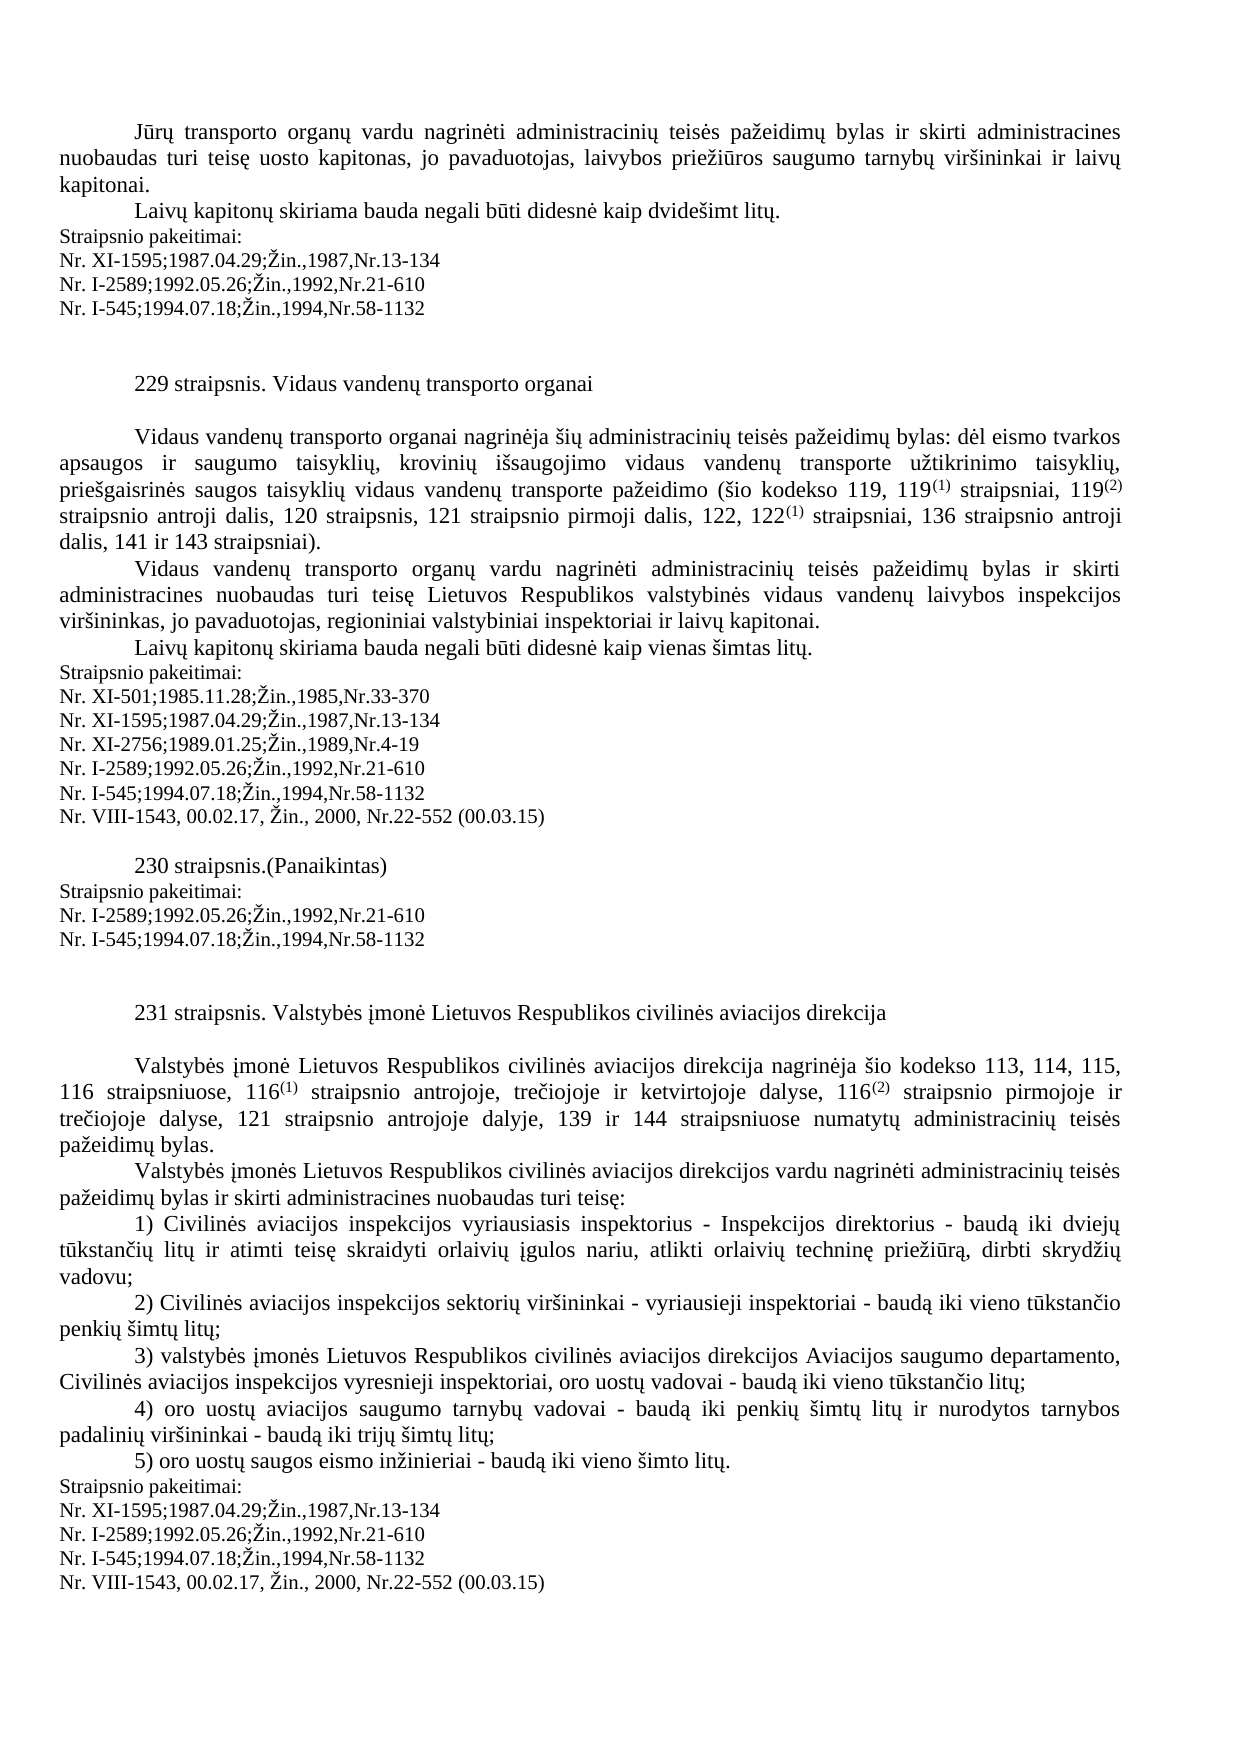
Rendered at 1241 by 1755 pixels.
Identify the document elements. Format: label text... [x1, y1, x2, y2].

text Straipsnio pakeitimai: [59, 660, 1122, 684]
text Nr. XI-501;1985.11.28;Žin.,1985,Nr.33-370 [59, 684, 1122, 708]
text Nr. VIII-1543, 00.02.17, Žin., 2000, Nr.22-552 (00.03.15) [59, 1570, 1122, 1594]
text Vidaus vandenų transporto organai nagrinėja šių administracinių teisės pažeidimų bylas: dėl eismo tvarkos apsaugos ir saugumo taisyklių, krovinių išsaugojimo vidaus vandenų transporte užtikrinimo taisyklių, priešgaisrinės saugos taisyklių vidaus vandenų transporte pažeidimo (šio kodekso 119, 119(1) straipsniai, 119(2) straipsnio antroji dalis, 120 straipsnis, 121 straipsnio pirmoji dalis, 122, 122(1) straipsniai, 136 straipsnio antroji dalis, 141 ir 143 straipsniai). [59, 423, 1122, 555]
text Valstybės įmonė Lietuvos Respublikos civilinės aviacijos direkcija nagrinėja šio kodekso 113, 114, 115, 116 straipsniuose, 116(1) straipsnio antrojoje, trečiojoje ir ketvirtojoje dalyse, 116(2) straipsnio pirmojoje ir trečiojoje dalyse, 121 straipsnio antrojoje dalyje, 139 ir 144 straipsniuose numatytų administracinių teisės pažeidimų bylas. [59, 1052, 1122, 1157]
text Nr. XI-1595;1987.04.29;Žin.,1987,Nr.13-134 [59, 248, 1122, 272]
text Nr. I-2589;1992.05.26;Žin.,1992,Nr.21-610 [59, 272, 1122, 296]
text 1) Civilinės aviacijos inspekcijos vyriausiasis inspektorius - Inspekcijos direktorius - baudą iki dviejų tūkstančių litų ir atimti teisę skraidyti orlaivių įgulos nariu, atlikti orlaivių techninę priežiūrą, dirbti skrydžių vadovu; [59, 1210, 1122, 1289]
text 229 straipsnis. Vidaus vandenų transporto organai [59, 370, 1122, 397]
text Jūrų transporto organų vardu nagrinėti administracinių teisės pažeidimų bylas ir skirti administracines nuobaudas turi teisę uosto kapitonas, jo pavaduotojas, laivybos priežiūros saugumo tarnybų viršininkai ir laivų kapitonai. [59, 118, 1122, 197]
text 2) Civilinės aviacijos inspekcijos sektorių viršininkai - vyriausieji inspektoriai - baudą iki vieno tūkstančio penkių šimtų litų; [59, 1289, 1122, 1342]
text 3) valstybės įmonės Lietuvos Respublikos civilinės aviacijos direkcijos Aviacijos saugumo departamento, Civilinės aviacijos inspekcijos vyresnieji inspektoriai, oro uostų vadovai - baudą iki vieno tūkstančio litų; [59, 1342, 1122, 1394]
text Nr. I-2589;1992.05.26;Žin.,1992,Nr.21-610 [59, 1522, 1122, 1546]
text 5) oro uostų saugos eismo inžinieriai - baudą iki vieno šimto litų. [59, 1447, 1122, 1474]
text Nr. VIII-1543, 00.02.17, Žin., 2000, Nr.22-552 (00.03.15) [59, 804, 1122, 828]
text Straipsnio pakeitimai: [59, 879, 1122, 903]
text Nr. I-545;1994.07.18;Žin.,1994,Nr.58-1132 [59, 1546, 1122, 1570]
text Nr. I-2589;1992.05.26;Žin.,1992,Nr.21-610 [59, 756, 1122, 780]
text Vidaus vandenų transporto organų vardu nagrinėti administracinių teisės pažeidimų bylas ir skirti administracines nuobaudas turi teisę Lietuvos Respublikos valstybinės vidaus vandenų laivybos inspekcijos viršininkas, jo pavaduotojas, regioniniai valstybiniai inspektoriai ir laivų kapitonai. [59, 555, 1122, 634]
text Nr. XI-2756;1989.01.25;Žin.,1989,Nr.4-19 [59, 732, 1122, 756]
text Straipsnio pakeitimai: [59, 1474, 1122, 1498]
text Laivų kapitonų skiriama bauda negali būti didesnė kaip vienas šimtas litų. [59, 634, 1122, 660]
text 4) oro uostų aviacijos saugumo tarnybų vadovai - baudą iki penkių šimtų litų ir nurodytos tarnybos padalinių viršininkai - baudą iki trijų šimtų litų; [59, 1394, 1122, 1447]
text Nr. I-2589;1992.05.26;Žin.,1992,Nr.21-610 [59, 903, 1122, 927]
text Nr. XI-1595;1987.04.29;Žin.,1987,Nr.13-134 [59, 1498, 1122, 1522]
text Nr. I-545;1994.07.18;Žin.,1994,Nr.58-1132 [59, 296, 1122, 320]
text Nr. I-545;1994.07.18;Žin.,1994,Nr.58-1132 [59, 780, 1122, 804]
text Nr. XI-1595;1987.04.29;Žin.,1987,Nr.13-134 [59, 708, 1122, 732]
text Nr. I-545;1994.07.18;Žin.,1994,Nr.58-1132 [59, 927, 1122, 951]
text Valstybės įmonės Lietuvos Respublikos civilinės aviacijos direkcijos vardu nagrinėti administracinių teisės pažeidimų bylas ir skirti administracines nuobaudas turi teisę: [59, 1157, 1122, 1210]
text 230 straipsnis.(Panaikintas) [59, 853, 1122, 879]
text Straipsnio pakeitimai: [59, 223, 1122, 248]
text Laivų kapitonų skiriama bauda negali būti didesnė kaip dvidešimt litų. [59, 197, 1122, 223]
text 231 straipsnis. Valstybės įmonė Lietuvos Respublikos civilinės aviacijos direkcija [134, 999, 1122, 1026]
